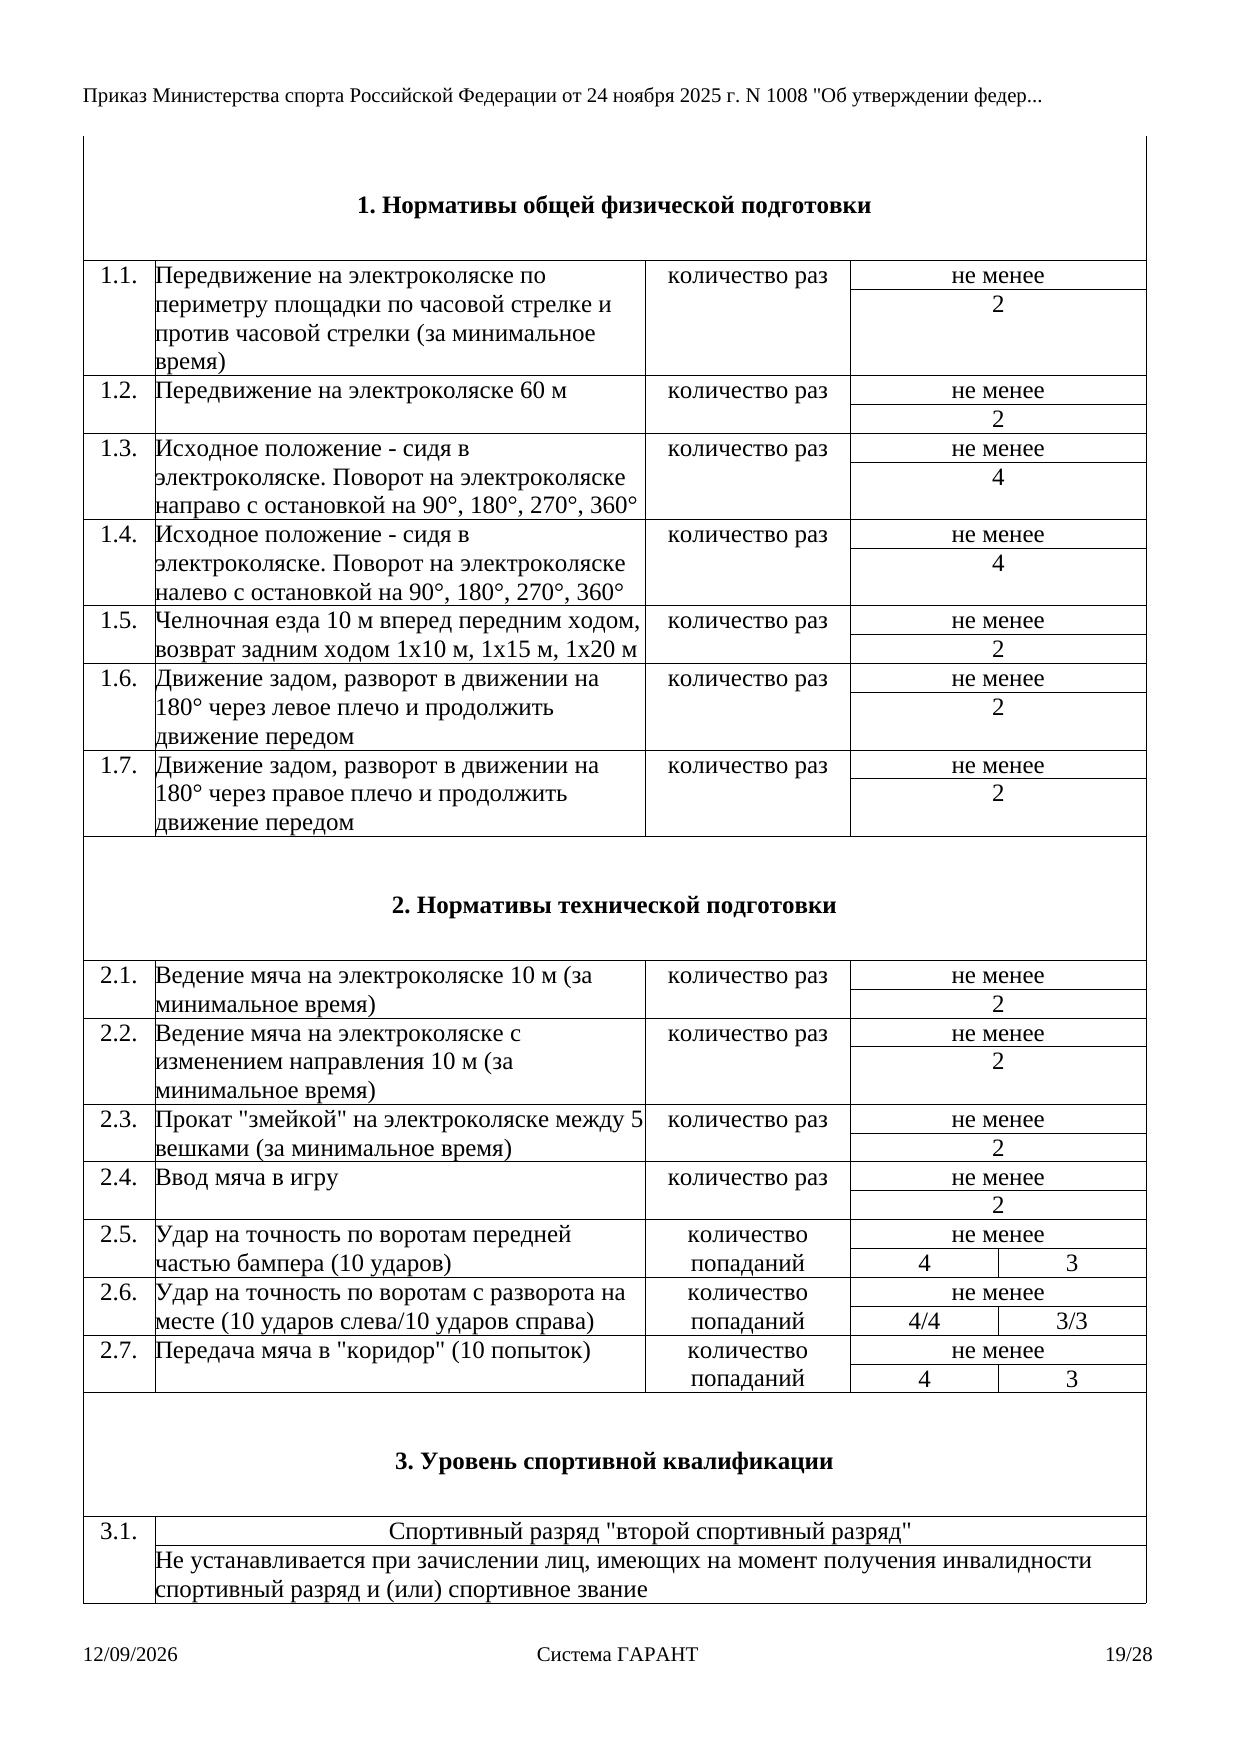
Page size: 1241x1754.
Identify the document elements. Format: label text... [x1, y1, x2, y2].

table_cell 1.1. [84, 261, 155, 375]
table_cell не менее [851, 1278, 1146, 1306]
table_cell количество попаданий [646, 1278, 850, 1335]
table_cell Движение задом, разворот в движении на 180° через левое плечо и продолжить движение передом [156, 664, 645, 750]
table_cell Ведение мяча на электроколяске с изменением направления 10 м (за минимальное время) [156, 1019, 645, 1104]
table_cell Движение задом, разворот в движении на 180° через правое плечо и продолжить движение передом [156, 751, 645, 836]
table_cell Передача мяча в "коридор" (10 попыток) [156, 1336, 645, 1392]
table_cell 2 [851, 1047, 1146, 1104]
table_cell Ведение мяча на электроколяске 10 м (за минимальное время) [156, 961, 645, 1018]
table_cell 3 [999, 1365, 1146, 1392]
table_cell 2 [851, 779, 1146, 836]
table_cell количество попаданий [646, 1220, 850, 1277]
table_cell 4 [851, 1249, 998, 1277]
table_cell 4 [851, 1365, 998, 1392]
table_cell 1.7. [84, 751, 155, 836]
table_cell количество раз [646, 1105, 850, 1161]
table_cell Ввод мяча в игру [156, 1162, 645, 1219]
table_cell не менее [851, 664, 1146, 692]
table_cell количество раз [646, 606, 850, 663]
table_cell не менее [851, 1019, 1146, 1046]
table_cell Челночная езда 10 м вперед передним ходом, возврат задним ходом 1x10 м, 1x15 м, 1x20 м [156, 606, 645, 663]
table_cell 1.2. [84, 376, 155, 433]
table_cell количество раз [646, 434, 850, 519]
table_cell 2.5. [84, 1220, 155, 1277]
table_cell 1.4. [84, 520, 155, 605]
table_cell количество раз [646, 520, 850, 605]
table_cell не менее [851, 751, 1146, 778]
table_cell количество раз [646, 961, 850, 1018]
table_cell не менее [851, 1162, 1146, 1190]
table_cell 2 [851, 693, 1146, 750]
table_cell Передвижение на электроколяске 60 м [156, 376, 645, 433]
table_cell количество раз [646, 261, 850, 375]
table_cell 4/4 [851, 1307, 998, 1335]
table_cell Передвижение на электроколяске по периметру площадки по часовой стрелке и против часовой стрелки (за минимальное время) [156, 261, 645, 375]
table_cell 1.5. [84, 606, 155, 663]
table_cell 3.1. [84, 1517, 155, 1603]
table_cell 3/3 [999, 1307, 1146, 1335]
table_cell Исходное положение - сидя в электроколяске. Поворот на электроколяске направо с остановкой на 90°, 180°, 270°, 360° [156, 434, 645, 519]
table_cell 1. Нормативы общей физической подготовки [84, 136, 1146, 260]
table_cell 2.2. [84, 1019, 155, 1104]
table_cell 4 [851, 463, 1146, 519]
table_cell 2.1. [84, 961, 155, 1018]
table_cell количество раз [646, 1162, 850, 1219]
table_cell 3. Уровень спортивной квалификации [84, 1393, 1146, 1516]
table_cell не менее [851, 961, 1146, 989]
table_cell 2 [851, 635, 1146, 663]
table_cell 2 [851, 990, 1146, 1018]
table_cell 1.3. [84, 434, 155, 519]
table_cell 2.7. [84, 1336, 155, 1392]
table_cell количество раз [646, 664, 850, 750]
table_cell Удар на точность по воротам с разворота на месте (10 ударов слева/10 ударов справа) [156, 1278, 645, 1335]
table_cell не менее [851, 1220, 1146, 1248]
table_cell Спортивный разряд "второй спортивный разряд" [156, 1517, 1146, 1545]
table_cell 4 [851, 549, 1146, 605]
table_cell 2.4. [84, 1162, 155, 1219]
table_cell не менее [851, 261, 1146, 289]
table_cell не менее [851, 520, 1146, 548]
table_cell количество раз [646, 1019, 850, 1104]
table_cell 1.6. [84, 664, 155, 750]
table_cell не менее [851, 434, 1146, 462]
table_cell 2.6. [84, 1278, 155, 1335]
table_cell 2.3. [84, 1105, 155, 1161]
table_cell количество попаданий [646, 1336, 850, 1392]
table_cell 2. Нормативы технической подготовки [84, 837, 1146, 960]
table_cell Исходное положение - сидя в электроколяске. Поворот на электроколяске налево с остановкой на 90°, 180°, 270°, 360° [156, 520, 645, 605]
table_cell Прокат "змейкой" на электроколяске между 5 вешками (за минимальное время) [156, 1105, 645, 1161]
table_cell 2 [851, 1191, 1146, 1219]
table_cell количество раз [646, 751, 850, 836]
table_cell 2 [851, 290, 1146, 375]
table_cell не менее [851, 1336, 1146, 1364]
table_cell Удар на точность по воротам передней частью бампера (10 ударов) [156, 1220, 645, 1277]
table_cell не менее [851, 376, 1146, 404]
table_cell 3 [999, 1249, 1146, 1277]
table_cell не менее [851, 1105, 1146, 1133]
table_cell 2 [851, 1134, 1146, 1161]
table_cell не менее [851, 606, 1146, 634]
table_cell 2 [851, 405, 1146, 433]
table_cell количество раз [646, 376, 850, 433]
table_cell Не устанавливается при зачислении лиц, имеющих на момент получения инвалидности спортивный разряд и (или) спортивное звание [156, 1546, 1146, 1603]
